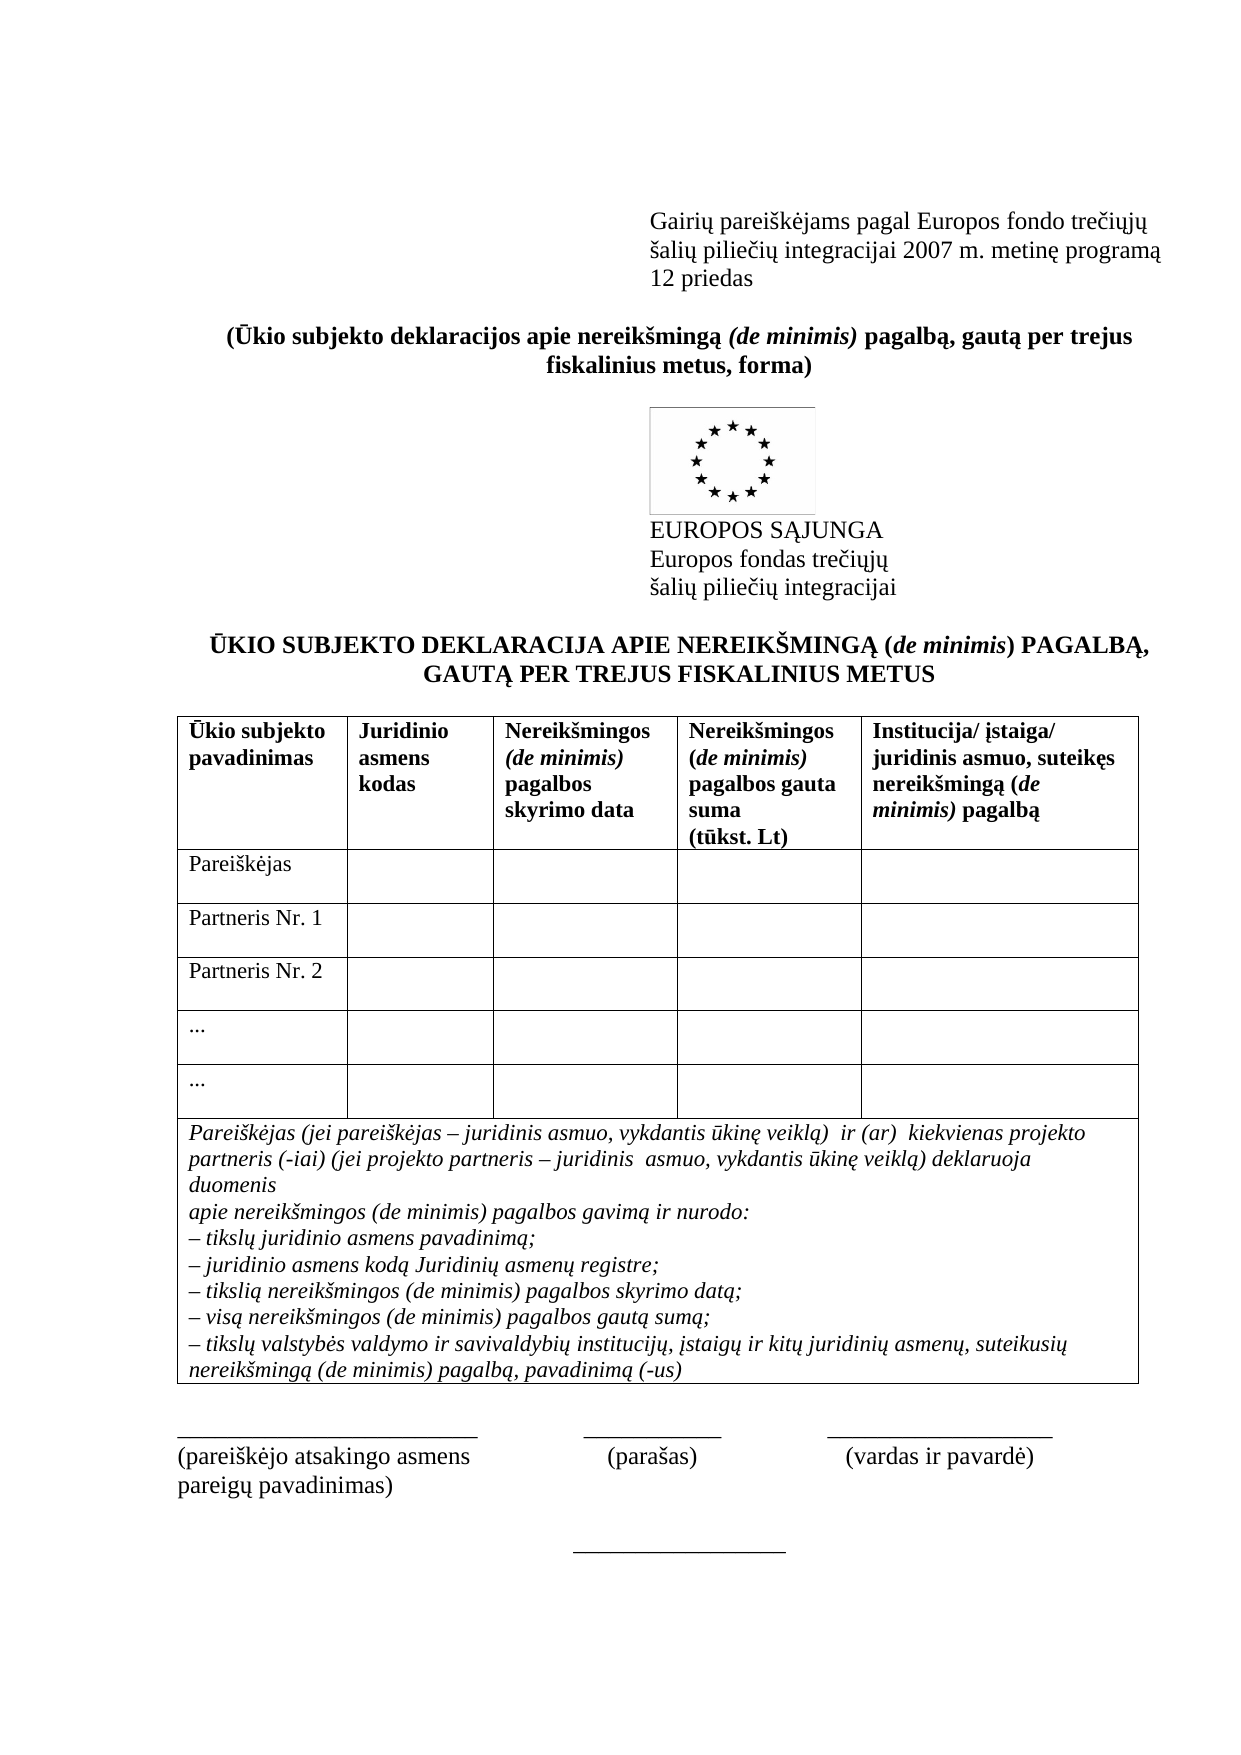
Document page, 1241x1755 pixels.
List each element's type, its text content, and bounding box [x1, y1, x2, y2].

text EUROPOS SĄJUNGA [649, 515, 1181, 544]
table_cell [494, 958, 677, 1010]
text (Ūkio subjekto deklaracijos apie nereikšmingą (de minimis) pagalbą, gautą per trejus fiskalinius metus, forma) [177, 321, 1181, 378]
text _________________ [177, 1527, 1181, 1556]
table_cell [862, 1011, 1138, 1064]
table_cell [862, 850, 1138, 903]
table_header Ūkio subjekto pavadinimas [178, 717, 347, 849]
table_cell [348, 850, 493, 903]
table_cell [678, 850, 861, 903]
text šalių piliečių integracijai 2007 m. metinę programą [649, 235, 1181, 263]
text ŪKIO SUBJEKTO DEKLARACIJA APIE NEREIKŠMINGĄ (de minimis) PAGALBĄ, GAUTĄ PER TREJUS FISKALINIUS METUS [177, 630, 1181, 687]
table_cell Pareiškėjas (jei pareiškėjas – juridinis asmuo, vykdantis ūkinę veiklą) ir (ar) kiekvienas projekto partneris (-iai) (jei projekto partneris – juridinis asmuo, vykdantis ūkinę veiklą) deklaruoja duomenis apie nereikšmingos (de minimis) pagalbos gavimą ir nurodo: – tikslų juridinio asmens pavadinimą; – juridinio asmens kodą Juridinių asmenų registre; – tikslią nereikšmingos (de minimis) pagalbos skyrimo datą; – visą nereikšmingos (de minimis) pagalbos gautą sumą; – tikslų valstybės valdymo ir savivaldybių institucijų, įstaigų ir kitų juridinių asmenų, suteikusių nereikšmingą (de minimis) pagalbą, pavadinimą (-us) [178, 1119, 1138, 1382]
text šalių piliečių integracijai [649, 572, 1181, 601]
text Europos fondas trečiųjų [649, 544, 1181, 572]
table_cell [348, 904, 493, 957]
table_cell ... [178, 1011, 347, 1064]
table_cell [348, 1011, 493, 1064]
table_cell [494, 1065, 677, 1118]
table_cell [494, 850, 677, 903]
table_cell [494, 904, 677, 957]
table_header Nereikšmingos (de minimis) pagalbos gauta suma (tūkst. Lt) [678, 717, 861, 849]
table_header Nereikšmingos (de minimis) pagalbos skyrimo data [494, 717, 677, 849]
table_cell Partneris Nr. 1 [178, 904, 347, 957]
table_cell ... [178, 1065, 347, 1118]
table_cell [678, 1065, 861, 1118]
table_cell [862, 904, 1138, 957]
table_cell [678, 1011, 861, 1064]
text ________________________ ___________ __________________ [177, 1412, 1181, 1441]
table_cell Partneris Nr. 2 [178, 958, 347, 1010]
table_header Juridinio asmens kodas [348, 717, 493, 849]
table_cell Pareiškėjas [178, 850, 347, 903]
table_header Institucija/ įstaiga/ juridinis asmuo, suteikęs nereikšmingą (de minimis) pagalbą [862, 717, 1138, 849]
table_cell [348, 1065, 493, 1118]
text (pareiškėjo atsakingo asmens (parašas) (vardas ir pavardė) [177, 1441, 1181, 1470]
table_cell [678, 904, 861, 957]
text 12 priedas [649, 263, 1181, 292]
table_cell [348, 958, 493, 1010]
table_cell [862, 1065, 1138, 1118]
table_cell [494, 1011, 677, 1064]
table_cell [678, 958, 861, 1010]
table_cell [862, 958, 1138, 1010]
text pareigų pavadinimas) [177, 1470, 1181, 1498]
text Gairių pareiškėjams pagal Europos fondo trečiųjų [649, 206, 1181, 235]
